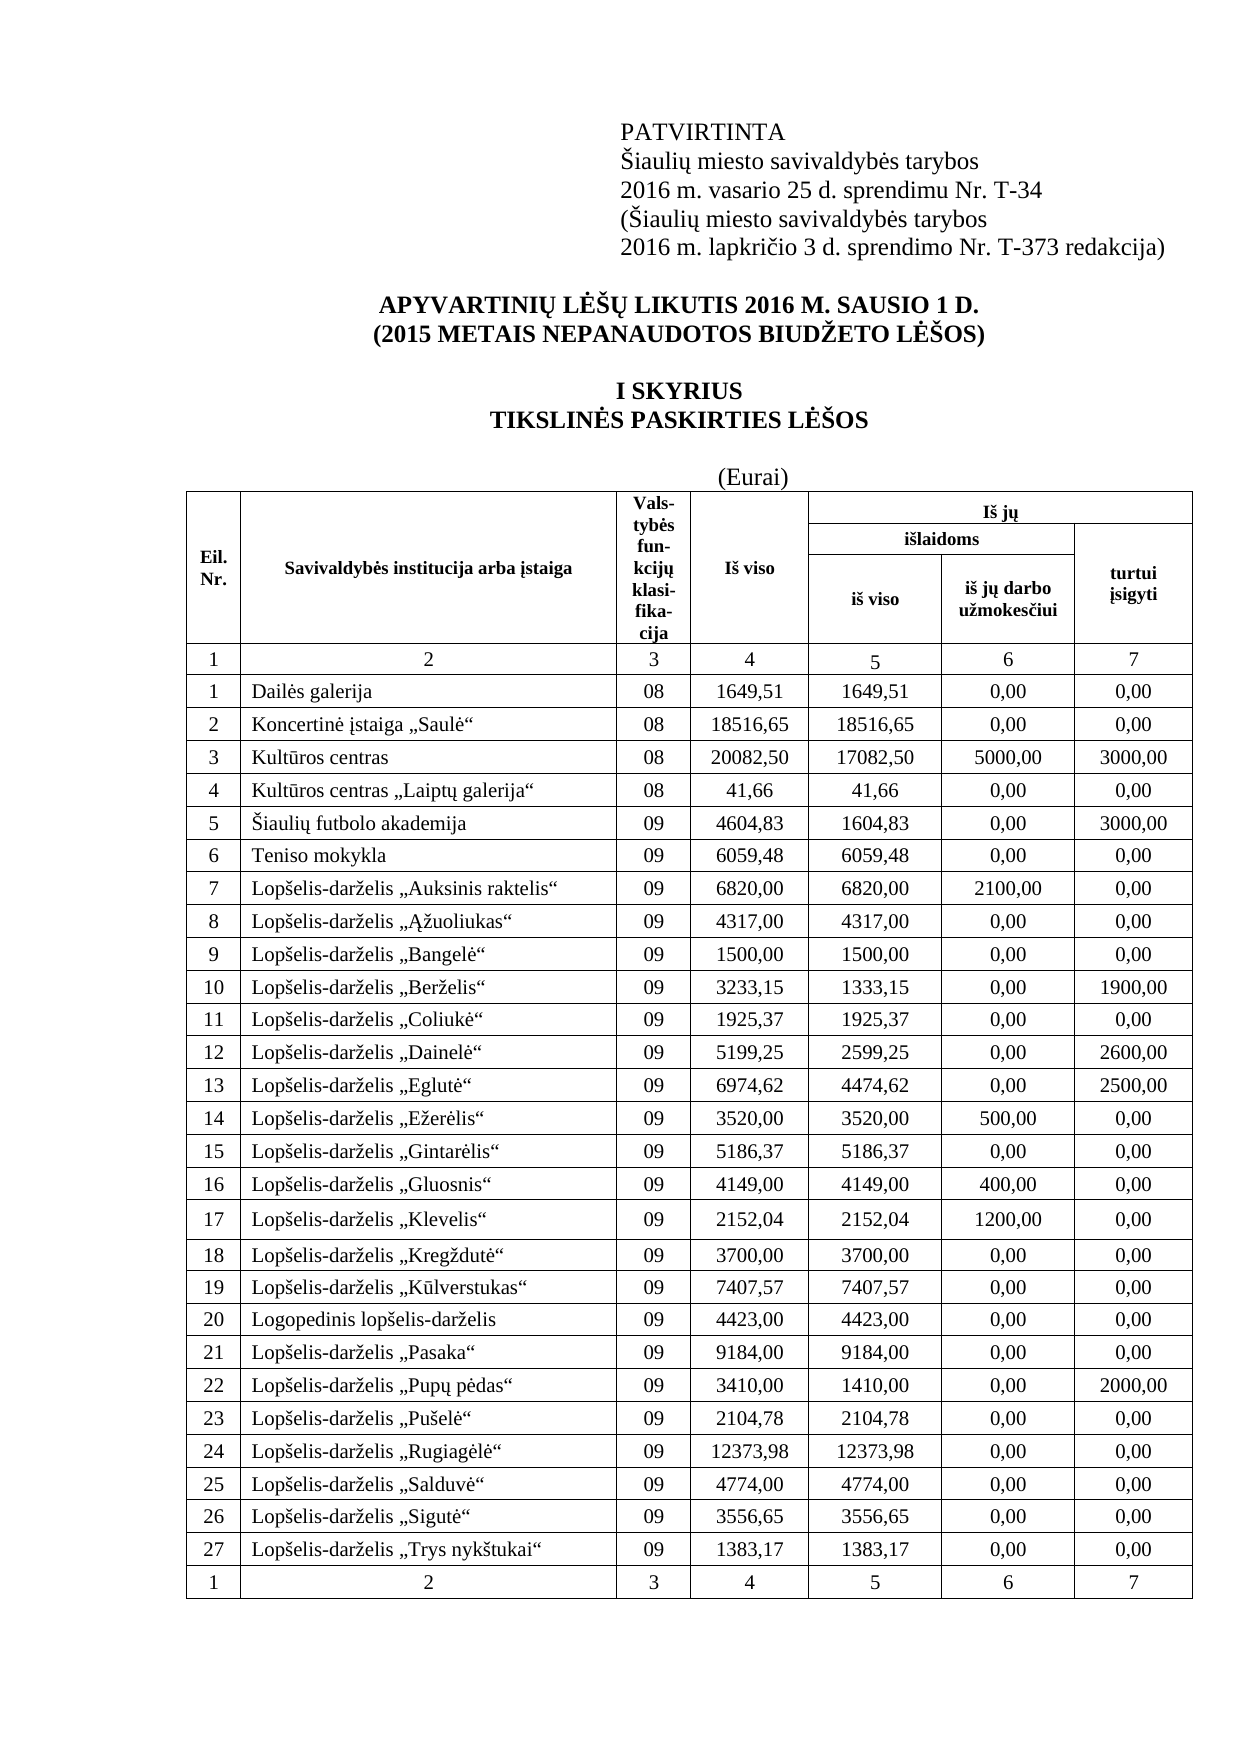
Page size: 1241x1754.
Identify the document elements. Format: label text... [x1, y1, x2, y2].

table_cell Lopšelis-darželis „Pupų pėdas“ [241, 1369, 616, 1401]
table_cell 08 [617, 774, 690, 806]
table_cell 09 [617, 1168, 690, 1199]
table_cell Lopšelis-darželis „Auksinis raktelis“ [241, 872, 616, 904]
table_cell 09 [617, 1240, 690, 1270]
table_cell 14 [187, 1102, 240, 1134]
table_cell 09 [617, 971, 690, 1002]
table_cell 1604,83 [809, 807, 941, 838]
table_cell 6 [942, 1566, 1074, 1598]
table_cell Lopšelis-darželis „Coliukė“ [241, 1004, 616, 1035]
table_cell 09 [617, 1369, 690, 1401]
table_cell 0,00 [1075, 840, 1192, 871]
table_cell 3700,00 [691, 1240, 808, 1270]
table_cell 09 [617, 1102, 690, 1134]
table_cell 4317,00 [691, 905, 808, 937]
table_cell 20082,50 [691, 741, 808, 773]
table_cell 15 [187, 1135, 240, 1167]
table_cell 41,66 [809, 774, 941, 806]
table_cell 09 [617, 1004, 690, 1035]
table_cell 6974,62 [691, 1069, 808, 1101]
table_cell 4 [691, 644, 808, 674]
table_cell 2 [187, 708, 240, 740]
table_cell 18 [187, 1240, 240, 1270]
table_cell 0,00 [942, 1304, 1074, 1335]
table_cell 27 [187, 1533, 240, 1565]
table_cell Lopšelis-darželis „Gluosnis“ [241, 1168, 616, 1199]
table_cell 0,00 [1075, 1500, 1192, 1532]
table_cell 4149,00 [691, 1168, 808, 1199]
table_cell 11 [187, 1004, 240, 1035]
table_header Eil. Nr. [187, 492, 240, 643]
table_cell 1925,37 [691, 1004, 808, 1035]
table_cell 09 [617, 807, 690, 838]
table_cell Kultūros centras „Laiptų galerija“ [241, 774, 616, 806]
table_cell Lopšelis-darželis „Berželis“ [241, 971, 616, 1002]
text 2016 m. vasario 25 d. sprendimu Nr. T-34 [620, 175, 1181, 204]
table_cell 1 [187, 675, 240, 707]
text Šiaulių miesto savivaldybės tarybos [620, 146, 1181, 175]
table_cell 09 [617, 1200, 690, 1238]
table_header Iš viso [691, 492, 808, 643]
table_cell 09 [617, 872, 690, 904]
table_cell 7407,57 [691, 1271, 808, 1302]
table_cell 09 [617, 1500, 690, 1532]
table_cell 12373,98 [809, 1435, 941, 1467]
table_cell 3410,00 [691, 1369, 808, 1401]
table_cell 0,00 [942, 675, 1074, 707]
table_cell 12 [187, 1036, 240, 1068]
table_cell Lopšelis-darželis „Gintarėlis“ [241, 1135, 616, 1167]
table_cell 26 [187, 1500, 240, 1532]
table_cell 23 [187, 1402, 240, 1434]
table_cell 41,66 [691, 774, 808, 806]
table_cell 17082,50 [809, 741, 941, 773]
table_cell 1 [187, 1566, 240, 1598]
table_cell 09 [617, 1036, 690, 1068]
table_cell 4317,00 [809, 905, 941, 937]
table_cell 10 [187, 971, 240, 1002]
table_cell 5 [187, 807, 240, 838]
table_cell 0,00 [1075, 1200, 1192, 1238]
table_cell 4423,00 [691, 1304, 808, 1335]
table_cell 0,00 [942, 1369, 1074, 1401]
table_cell Lopšelis-darželis „Klevelis“ [241, 1200, 616, 1238]
table_cell Lopšelis-darželis „Rugiagėlė“ [241, 1435, 616, 1467]
table_cell iš viso [809, 555, 941, 643]
table_header Savivaldybės institucija arba įstaiga [241, 492, 616, 643]
table_cell 18516,65 [691, 708, 808, 740]
table_cell 3700,00 [809, 1240, 941, 1270]
table_cell 5 [809, 1566, 941, 1598]
table_cell 09 [617, 1435, 690, 1467]
table_header Vals-tybės fun-kcijų klasi-fika-cija [617, 492, 690, 643]
table_cell 0,00 [1075, 1168, 1192, 1199]
table_cell 09 [617, 1533, 690, 1565]
table_cell Koncertinė įstaiga „Saulė“ [241, 708, 616, 740]
table_cell 0,00 [942, 1271, 1074, 1302]
table_cell 0,00 [1075, 1533, 1192, 1565]
table_cell 2152,04 [691, 1200, 808, 1238]
table_cell 09 [617, 1468, 690, 1499]
table_cell 3520,00 [691, 1102, 808, 1134]
table_cell 2 [241, 1566, 616, 1598]
table_cell 1500,00 [809, 938, 941, 970]
table_cell 1900,00 [1075, 971, 1192, 1002]
table_cell 4774,00 [691, 1468, 808, 1499]
table_cell 09 [617, 1336, 690, 1368]
table_cell 0,00 [1075, 1004, 1192, 1035]
table_cell 1410,00 [809, 1369, 941, 1401]
table_cell 0,00 [942, 905, 1074, 937]
text APYVARTINIŲ LĖŠŲ LIKUTIS 2016 M. SAUSIO 1 D. [177, 290, 1181, 319]
table_cell 0,00 [942, 1402, 1074, 1434]
table_cell 500,00 [942, 1102, 1074, 1134]
table_cell 09 [617, 1304, 690, 1335]
table_cell 0,00 [1075, 1402, 1192, 1434]
table_cell 3 [187, 741, 240, 773]
table_cell 6 [942, 644, 1074, 674]
table_cell 7 [1075, 644, 1192, 674]
table_cell 4423,00 [809, 1304, 941, 1335]
table_cell 3000,00 [1075, 807, 1192, 838]
table_cell 4 [691, 1566, 808, 1598]
table_cell 6059,48 [691, 840, 808, 871]
table_cell 0,00 [942, 807, 1074, 838]
table_cell 0,00 [1075, 1435, 1192, 1467]
table_cell 0,00 [1075, 872, 1192, 904]
table_cell Lopšelis-darželis „Salduvė“ [241, 1468, 616, 1499]
table_cell Lopšelis-darželis „Bangelė“ [241, 938, 616, 970]
table_cell 09 [617, 1402, 690, 1434]
table_cell 6 [187, 840, 240, 871]
table_cell 1200,00 [942, 1200, 1074, 1238]
table_cell 0,00 [1075, 675, 1192, 707]
table_cell 0,00 [1075, 1102, 1192, 1134]
table_cell 6059,48 [809, 840, 941, 871]
table_cell 7407,57 [809, 1271, 941, 1302]
table_cell 0,00 [942, 1468, 1074, 1499]
table_cell 19 [187, 1271, 240, 1302]
table_cell 0,00 [1075, 938, 1192, 970]
table_cell 17 [187, 1200, 240, 1238]
table_cell 4 [187, 774, 240, 806]
table_cell Lopšelis-darželis „Sigutė“ [241, 1500, 616, 1532]
table_cell 0,00 [1075, 1304, 1192, 1335]
text PATVIRTINTA [620, 117, 1181, 146]
table_cell 20 [187, 1304, 240, 1335]
table_cell 2500,00 [1075, 1069, 1192, 1101]
table_cell 0,00 [942, 1435, 1074, 1467]
table_cell 0,00 [942, 1240, 1074, 1270]
table_cell Dailės galerija [241, 675, 616, 707]
table_cell 0,00 [942, 708, 1074, 740]
table_cell 25 [187, 1468, 240, 1499]
table_cell 1383,17 [809, 1533, 941, 1565]
table_cell 3 [617, 1566, 690, 1598]
table_cell 2104,78 [809, 1402, 941, 1434]
table_cell 18516,65 [809, 708, 941, 740]
table_cell 3 [617, 644, 690, 674]
table_cell 3233,15 [691, 971, 808, 1002]
table_cell 0,00 [1075, 708, 1192, 740]
table_cell 16 [187, 1168, 240, 1199]
table_cell Šiaulių futbolo akademija [241, 807, 616, 838]
table_cell Teniso mokykla [241, 840, 616, 871]
table_cell 3556,65 [691, 1500, 808, 1532]
text I SKYRIUS [177, 376, 1181, 405]
table_cell 4774,00 [809, 1468, 941, 1499]
table_cell 3000,00 [1075, 741, 1192, 773]
table_cell 8 [187, 905, 240, 937]
table_cell 08 [617, 741, 690, 773]
table_cell 2104,78 [691, 1402, 808, 1434]
table_cell 4149,00 [809, 1168, 941, 1199]
table_cell 2000,00 [1075, 1369, 1192, 1401]
table_cell 08 [617, 708, 690, 740]
table_cell 0,00 [942, 1004, 1074, 1035]
table_cell 1925,37 [809, 1004, 941, 1035]
table_cell 1649,51 [809, 675, 941, 707]
table_cell Lopšelis-darželis „Trys nykštukai“ [241, 1533, 616, 1565]
table_cell 1383,17 [691, 1533, 808, 1565]
table_cell iš jų darbo užmokesčiui [942, 555, 1074, 643]
table_cell 4604,83 [691, 807, 808, 838]
table_cell 0,00 [1075, 1135, 1192, 1167]
table_cell 5000,00 [942, 741, 1074, 773]
table_cell 0,00 [942, 938, 1074, 970]
table_cell 2600,00 [1075, 1036, 1192, 1068]
table_cell 0,00 [1075, 905, 1192, 937]
table_cell Lopšelis-darželis „Kregždutė“ [241, 1240, 616, 1270]
table_cell 9184,00 [809, 1336, 941, 1368]
table_cell 5186,37 [691, 1135, 808, 1167]
table_cell 6820,00 [691, 872, 808, 904]
table_cell 09 [617, 1069, 690, 1101]
text 2016 m. lapkričio 3 d. sprendimo Nr. T-373 redakcija) [620, 232, 1181, 261]
table_cell 3520,00 [809, 1102, 941, 1134]
table_cell 1 [187, 644, 240, 674]
table_cell 1500,00 [691, 938, 808, 970]
table_cell 09 [617, 938, 690, 970]
table_cell 5186,37 [809, 1135, 941, 1167]
table_cell 0,00 [1075, 774, 1192, 806]
table_cell 0,00 [942, 1135, 1074, 1167]
table_cell 09 [617, 905, 690, 937]
table_cell 09 [617, 1135, 690, 1167]
table_cell 0,00 [1075, 1271, 1192, 1302]
table_cell turtui įsigyti [1075, 524, 1192, 643]
table_cell 0,00 [942, 774, 1074, 806]
table_cell 1649,51 [691, 675, 808, 707]
table_cell 0,00 [942, 1036, 1074, 1068]
table_cell 2152,04 [809, 1200, 941, 1238]
table_cell 0,00 [1075, 1240, 1192, 1270]
table_cell 0,00 [942, 971, 1074, 1002]
table_cell Kultūros centras [241, 741, 616, 773]
table_cell Lopšelis-darželis „Dainelė“ [241, 1036, 616, 1068]
table_cell 09 [617, 1271, 690, 1302]
table_cell Lopšelis-darželis „Eglutė“ [241, 1069, 616, 1101]
table_cell 12373,98 [691, 1435, 808, 1467]
table_cell 5 [809, 644, 941, 674]
table_cell Logopedinis lopšelis-darželis [241, 1304, 616, 1335]
table_header Iš jų [809, 492, 1192, 522]
table_cell 400,00 [942, 1168, 1074, 1199]
table_cell 6820,00 [809, 872, 941, 904]
table_cell 1333,15 [809, 971, 941, 1002]
table_cell Lopšelis-darželis „Kūlverstukas“ [241, 1271, 616, 1302]
table_cell 0,00 [942, 1533, 1074, 1565]
table_cell Lopšelis-darželis „Ąžuoliukas“ [241, 905, 616, 937]
table_cell 2 [241, 644, 616, 674]
text (Eurai) [177, 462, 1181, 491]
table_cell 0,00 [1075, 1336, 1192, 1368]
table_cell 22 [187, 1369, 240, 1401]
table_cell 9 [187, 938, 240, 970]
table_cell 0,00 [1075, 1468, 1192, 1499]
table_cell 5199,25 [691, 1036, 808, 1068]
table_cell Lopšelis-darželis „Pasaka“ [241, 1336, 616, 1368]
table_cell 08 [617, 675, 690, 707]
table_cell išlaidoms [809, 524, 1074, 554]
table_cell 0,00 [942, 1336, 1074, 1368]
table_cell 13 [187, 1069, 240, 1101]
table_cell 2599,25 [809, 1036, 941, 1068]
table_cell 9184,00 [691, 1336, 808, 1368]
table_cell 0,00 [942, 1500, 1074, 1532]
table_cell 4474,62 [809, 1069, 941, 1101]
text (2015 METAIS NEPANAUDOTOS BIUDŽETO LĖŠOS) [177, 319, 1181, 347]
text TIKSLINĖS PASKIRTIES LĖŠOS [177, 405, 1181, 434]
table_cell 0,00 [942, 840, 1074, 871]
table_cell 2100,00 [942, 872, 1074, 904]
table_cell 09 [617, 840, 690, 871]
table_cell 24 [187, 1435, 240, 1467]
table_cell Lopšelis-darželis „Ežerėlis“ [241, 1102, 616, 1134]
table_cell 7 [1075, 1566, 1192, 1598]
table_cell 0,00 [942, 1069, 1074, 1101]
table_cell 3556,65 [809, 1500, 941, 1532]
table_cell 21 [187, 1336, 240, 1368]
text (Šiaulių miesto savivaldybės tarybos [620, 204, 1181, 232]
table_cell 7 [187, 872, 240, 904]
table_cell Lopšelis-darželis „Pušelė“ [241, 1402, 616, 1434]
